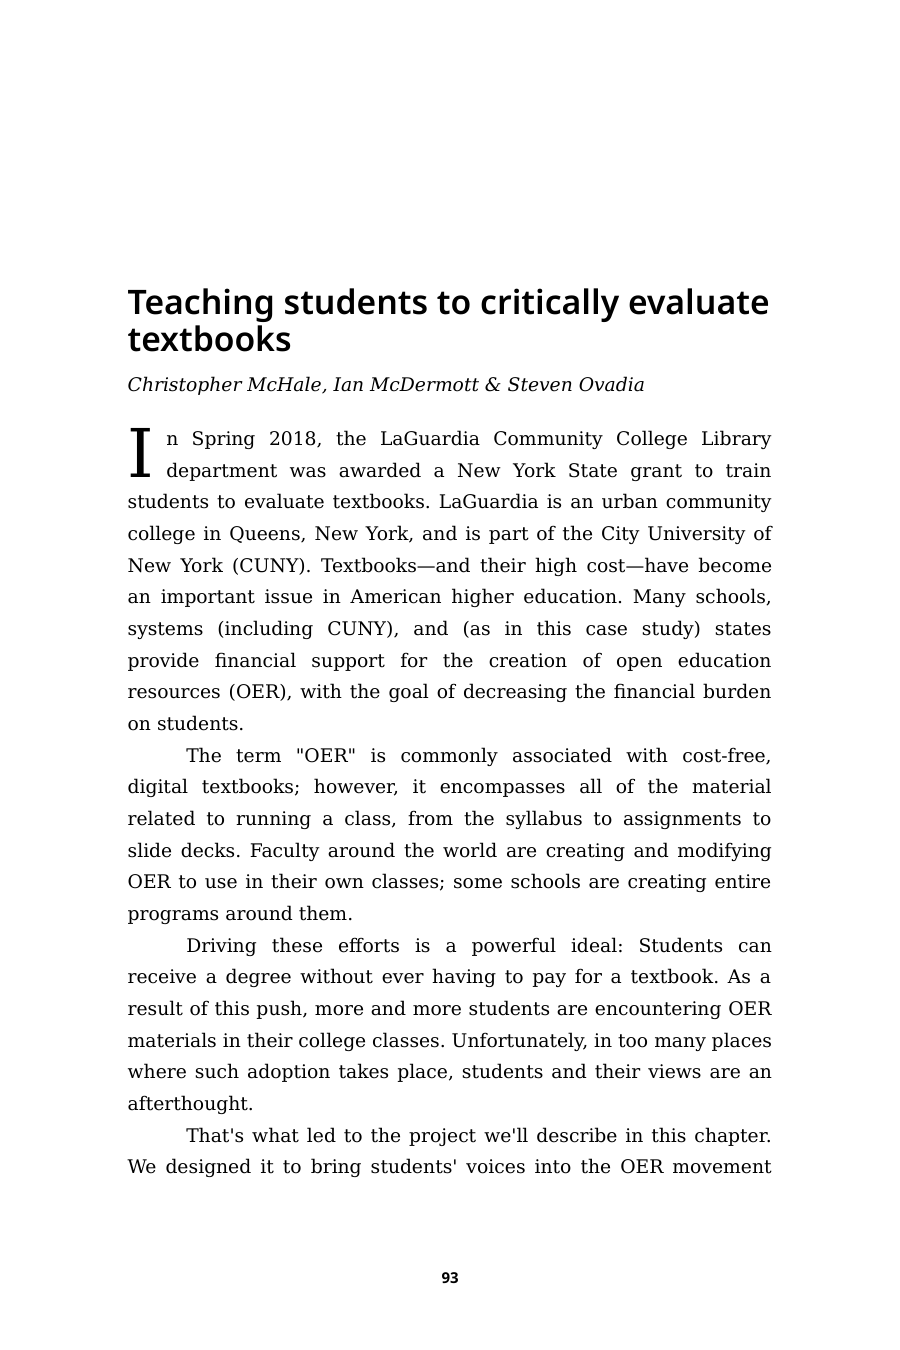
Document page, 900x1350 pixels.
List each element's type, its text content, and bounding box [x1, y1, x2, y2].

text That's what led to the project we'll describe in this chapter. We designed it to bring students' voices into the OER movement [127, 1125, 772, 1178]
subtitle Teaching students to critically evaluate textbooks [127, 283, 772, 361]
text Driving these efforts is a powerful ideal: Students can receive a degree without ever having to pay for a textbook. As a result of this push, more and more students are encountering OER materials in their college classes. Unfortunately, in too many places where such adoption takes place, students and their views are an afterthought. [127, 935, 772, 1115]
text Christopher McHale, Ian McDermott & Steven Ovadia [127, 374, 772, 396]
text The term "OER" is commonly associated with cost-free, digital textbooks; however, it encompasses all of the material related to running a class, from the syllabus to assignments to slide decks. Faculty around the world are creating and modifying OER to use in their own classes; some schools are creating entire programs around them. [127, 745, 772, 925]
text In Spring 2018, the LaGuardia Community College Library department was awarded a New York State grant to train students to evaluate textbooks. LaGuardia is an urban community college in Queens, New York, and is part of the City University of New York (CUNY). Textbooks—and their high cost—have become an important issue in American higher education. Many schools, systems (including CUNY), and (as in this case study) states provide financial support for the creation of open education resources (OER), with the goal of decreasing the financial burden on students. [127, 428, 772, 735]
